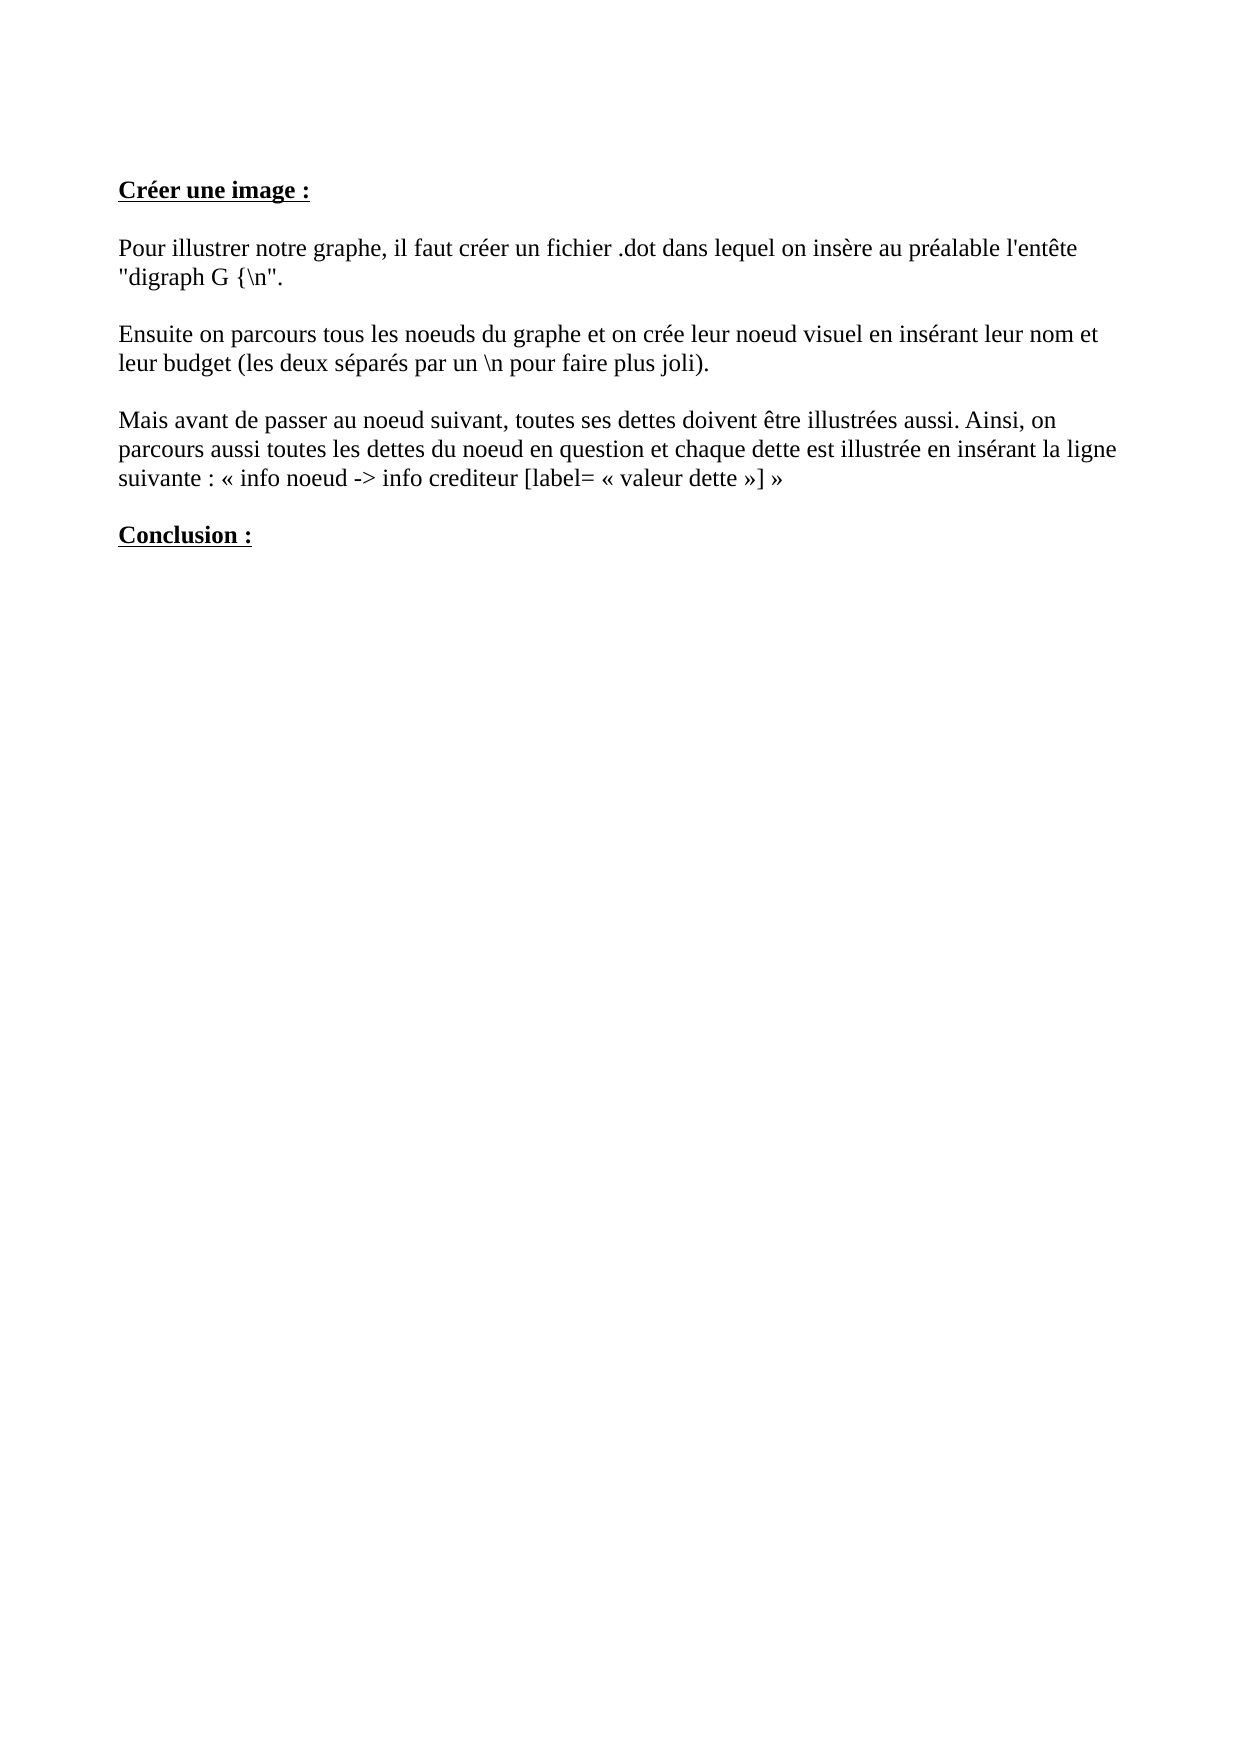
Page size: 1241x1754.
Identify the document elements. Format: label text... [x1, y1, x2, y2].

text Mais avant de passer au noeud suivant, toutes ses dettes doivent être illustrées aussi. Ainsi, on parcours aussi toutes les dettes du noeud en question et chaque dette est illustrée en insérant la ligne suivante : « info noeud -> info crediteur [label= « valeur dette »] » [118, 406, 1122, 492]
text Créer une image : [118, 176, 1122, 204]
text Pour illustrer notre graphe, il faut créer un fichier .dot dans lequel on insère au préalable l'entête "digraph G {\n". [118, 233, 1122, 291]
text Conclusion : [118, 521, 1122, 549]
text Ensuite on parcours tous les noeuds du graphe et on crée leur noeud visuel en insérant leur nom et leur budget (les deux séparés par un \n pour faire plus joli). [118, 319, 1122, 377]
